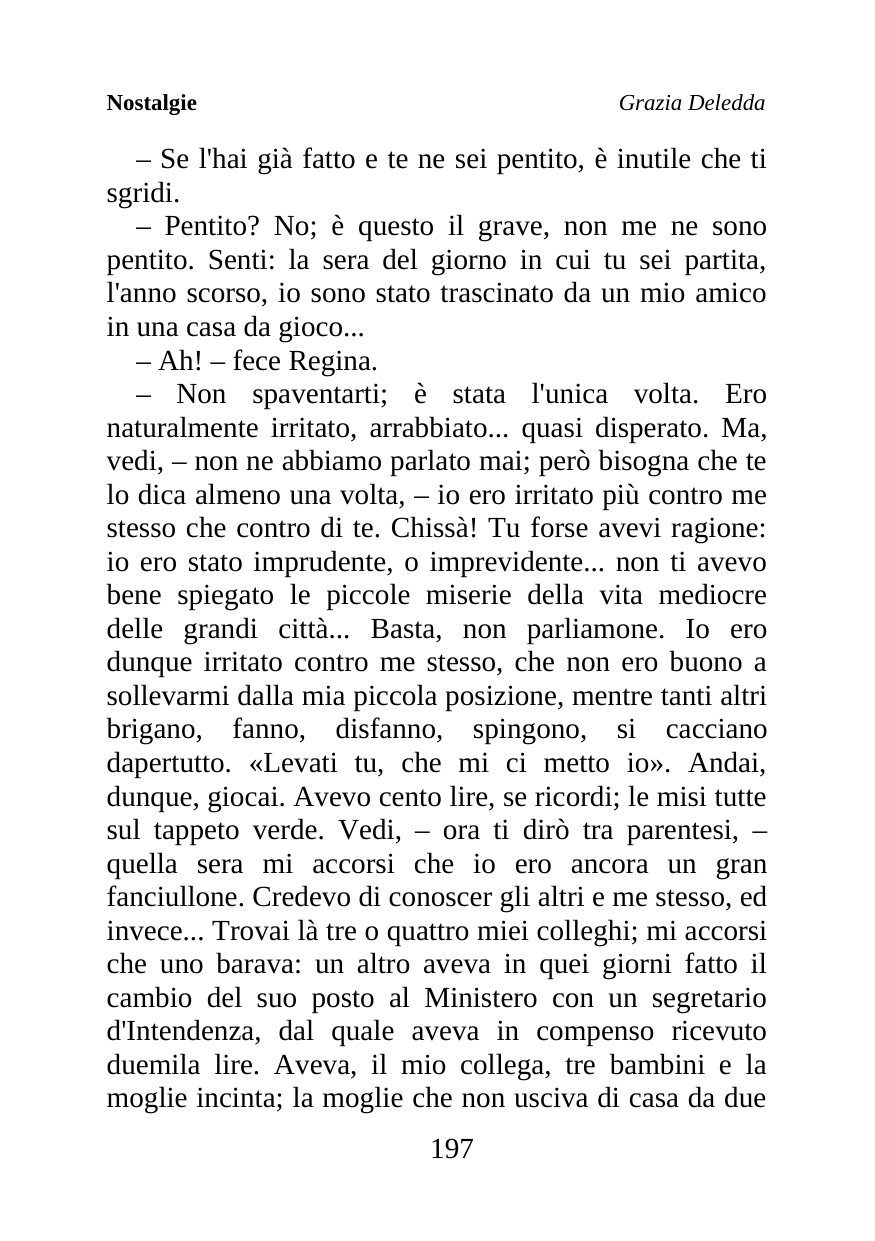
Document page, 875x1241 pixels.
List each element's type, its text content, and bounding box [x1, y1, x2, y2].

text – Pentito? No; è questo il grave, non me ne sono pentito. Senti: la sera del giorno in cui tu sei partita, l'anno scorso, io sono stato trascinato da un mio amico in una casa da gioco... [106, 208, 768, 343]
text – Ah! – fece Regina. [106, 343, 768, 376]
text – Se l'hai già fatto e te ne sei pentito, è inutile che ti sgridi. [106, 141, 768, 208]
text – Non spaventarti; è stata l'unica volta. Ero naturalmente irritato, arrabbiato... quasi disperato. Ma, vedi, – non ne abbiamo parlato mai; però bisogna che te lo dica almeno una volta, – io ero irritato più contro me stesso che contro di te. Chissà! Tu forse avevi ragione: io ero stato imprudente, o imprevidente... non ti avevo bene spiegato le piccole miserie della vita mediocre delle grandi città... Basta, non parliamone. Io ero dunque irritato contro me stesso, che non ero buono a sollevarmi dalla mia piccola posizione, mentre tanti altri brigano, fanno, disfanno, spingono, si cacciano dapertutto. «Levati tu, che mi ci metto io». Andai, dunque, giocai. Avevo cento lire, se ricordi; le misi tutte sul tappeto verde. Vedi, – ora ti dirò tra parentesi, – quella sera mi accorsi che io ero ancora un gran fanciullone. Credevo di conoscer gli altri e me stesso, ed invece... Trovai là tre o quattro miei colleghi; mi accorsi che uno barava: un altro aveva in quei giorni fatto il cambio del suo posto al Ministero con un segretario d'Intendenza, dal quale aveva in compenso ricevuto duemila lire. Aveva, il mio collega, tre bambini e la moglie incinta; la moglie che non usciva di casa da due [106, 376, 768, 1114]
